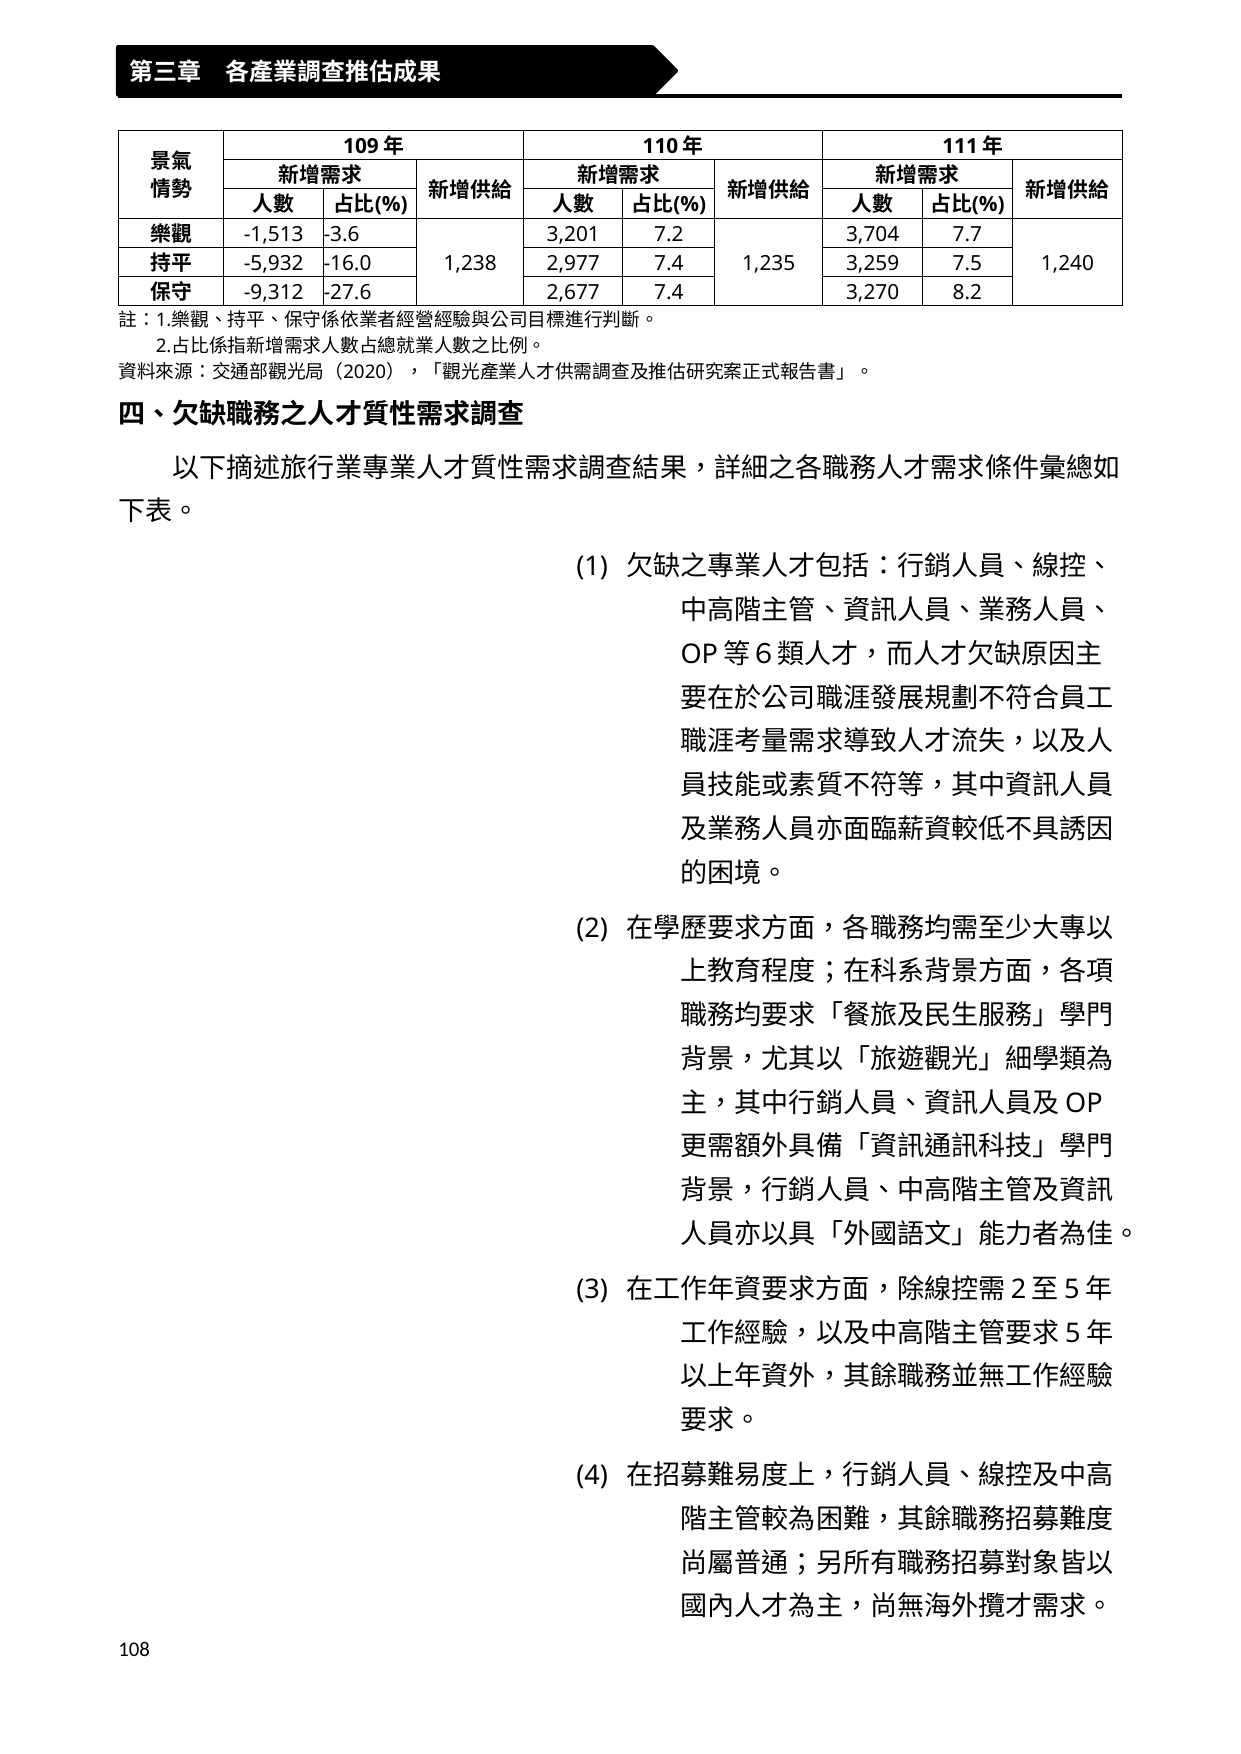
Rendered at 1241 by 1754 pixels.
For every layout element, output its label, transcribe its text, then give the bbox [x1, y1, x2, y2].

table_cell 占比(%) [623, 189, 714, 217]
table_cell 3,704 [823, 219, 922, 247]
text 2.占比係指新增需求人數占總就業人數之比例。 [156, 332, 1122, 358]
table_cell 占比(%) [923, 189, 1012, 217]
table_cell 人數 [823, 189, 922, 217]
table_cell 人數 [224, 189, 323, 217]
table_header 景氣 情勢 [119, 131, 223, 217]
table_header 111年 [823, 131, 1122, 159]
table_cell 1,240 [1013, 219, 1122, 305]
text 四、欠缺職務之人才質性需求調查 [118, 392, 1122, 431]
table_cell -5,932 [224, 248, 323, 276]
table_cell 新增需求 [823, 160, 1012, 188]
table_cell 7.4 [623, 248, 714, 276]
table_cell 7.5 [923, 248, 1012, 276]
table_cell 持平 [119, 248, 223, 276]
text 註：1.樂觀、持平、保守係依業者經營經驗與公司目標進行判斷。 [118, 306, 1122, 332]
table_cell 新增供給 [715, 160, 822, 217]
table_cell 人數 [524, 189, 622, 217]
table_cell -9,312 [224, 277, 323, 305]
table_cell 保守 [119, 277, 223, 305]
table_header 109年 [224, 131, 523, 159]
table_cell 新增需求 [224, 160, 416, 188]
table_cell 3,270 [823, 277, 922, 305]
table_cell 新增供給 [417, 160, 523, 217]
table_cell -1,513 [224, 219, 323, 247]
table_cell 3,201 [524, 219, 622, 247]
table_cell 3,259 [823, 248, 922, 276]
table_cell 7.7 [923, 219, 1012, 247]
table_cell -27.6 [324, 277, 416, 305]
text 以下摘述旅行業專業人才質性需求調查結果，詳細之各職務人才需求條件彙總如下表。 [118, 442, 1122, 529]
list 在招募難易度上，行銷人員、線控及中高階主管較為困難，其餘職務招募難度尚屬普通；另所有職務招募對象皆以國內人才為主，尚無海外攬才需求。 [576, 1449, 1122, 1624]
table_cell 1,238 [417, 219, 523, 305]
table_cell 2,677 [524, 277, 622, 305]
table_cell 新增供給 [1013, 160, 1122, 217]
table_cell 2,977 [524, 248, 622, 276]
list 欠缺之專業人才包括：行銷人員、線控、中高階主管、資訊人員、業務人員、OP等６類人才，而人才欠缺原因主要在於公司職涯發展規劃不符合員工職涯考量需求導致人才流失，以及人員技能或素質不符等，其中資訊人員及業務人員亦面臨薪資較低不具誘因的困境。 [576, 541, 1122, 891]
table_cell 7.2 [623, 219, 714, 247]
table_cell 1,235 [715, 219, 822, 305]
table_cell 8.2 [923, 277, 1012, 305]
table_cell 占比(%) [324, 189, 416, 217]
table_cell -3.6 [324, 219, 416, 247]
list 在工作年資要求方面，除線控需2至5年工作經驗，以及中高階主管要求5年以上年資外，其餘職務並無工作經驗要求。 [576, 1263, 1122, 1438]
text 資料來源：交通部觀光局（2020），「觀光產業人才供需調查及推估研究案正式報告書」。 [118, 358, 1122, 384]
table_cell 樂觀 [119, 219, 223, 247]
table_cell 新增需求 [524, 160, 714, 188]
list 在學歷要求方面，各職務均需至少大專以上教育程度；在科系背景方面，各項職務均要求「餐旅及民生服務」學門背景，尤其以「旅遊觀光」細學類為主，其中行銷人員、資訊人員及OP更需額外具備「資訊通訊科技」學門背景，行銷人員、中高階主管及資訊人員亦以具「外國語文」能力者為佳。 [576, 902, 1122, 1252]
table_cell 7.4 [623, 277, 714, 305]
table_cell -16.0 [324, 248, 416, 276]
table_header 110年 [524, 131, 822, 159]
